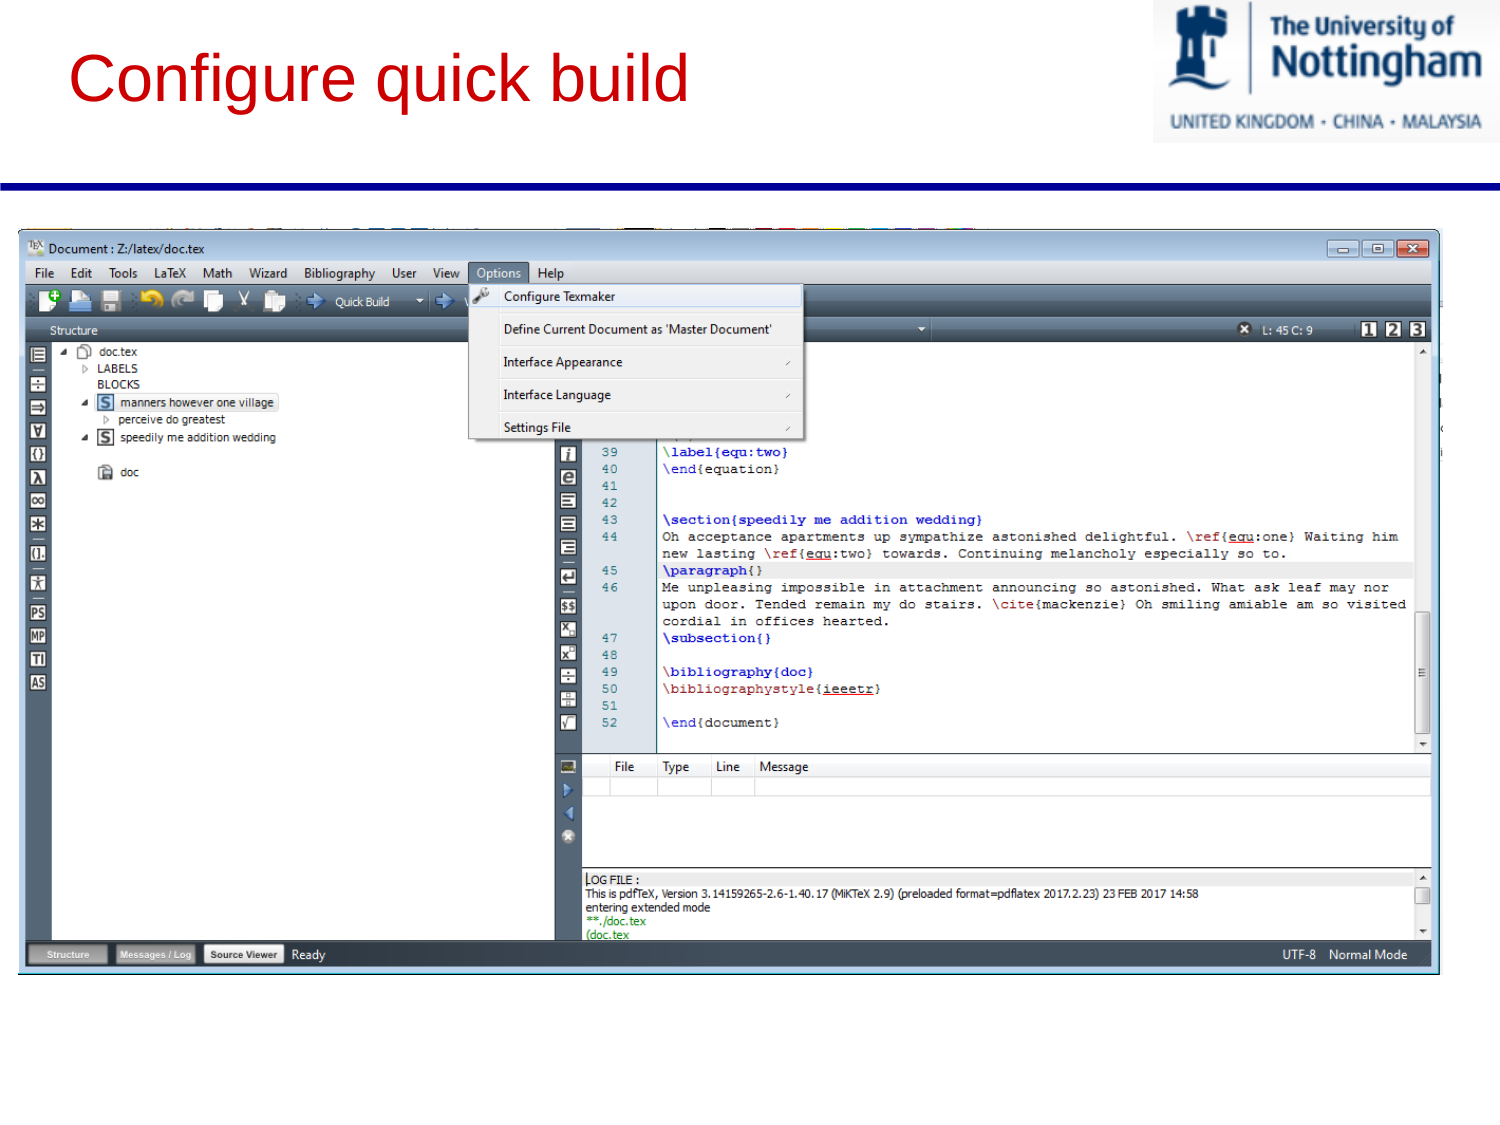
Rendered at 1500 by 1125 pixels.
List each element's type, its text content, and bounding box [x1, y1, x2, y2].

picture [18, 228, 1443, 976]
text_box Configure quick build [53, 33, 1010, 199]
picture [1153, 0, 1500, 143]
